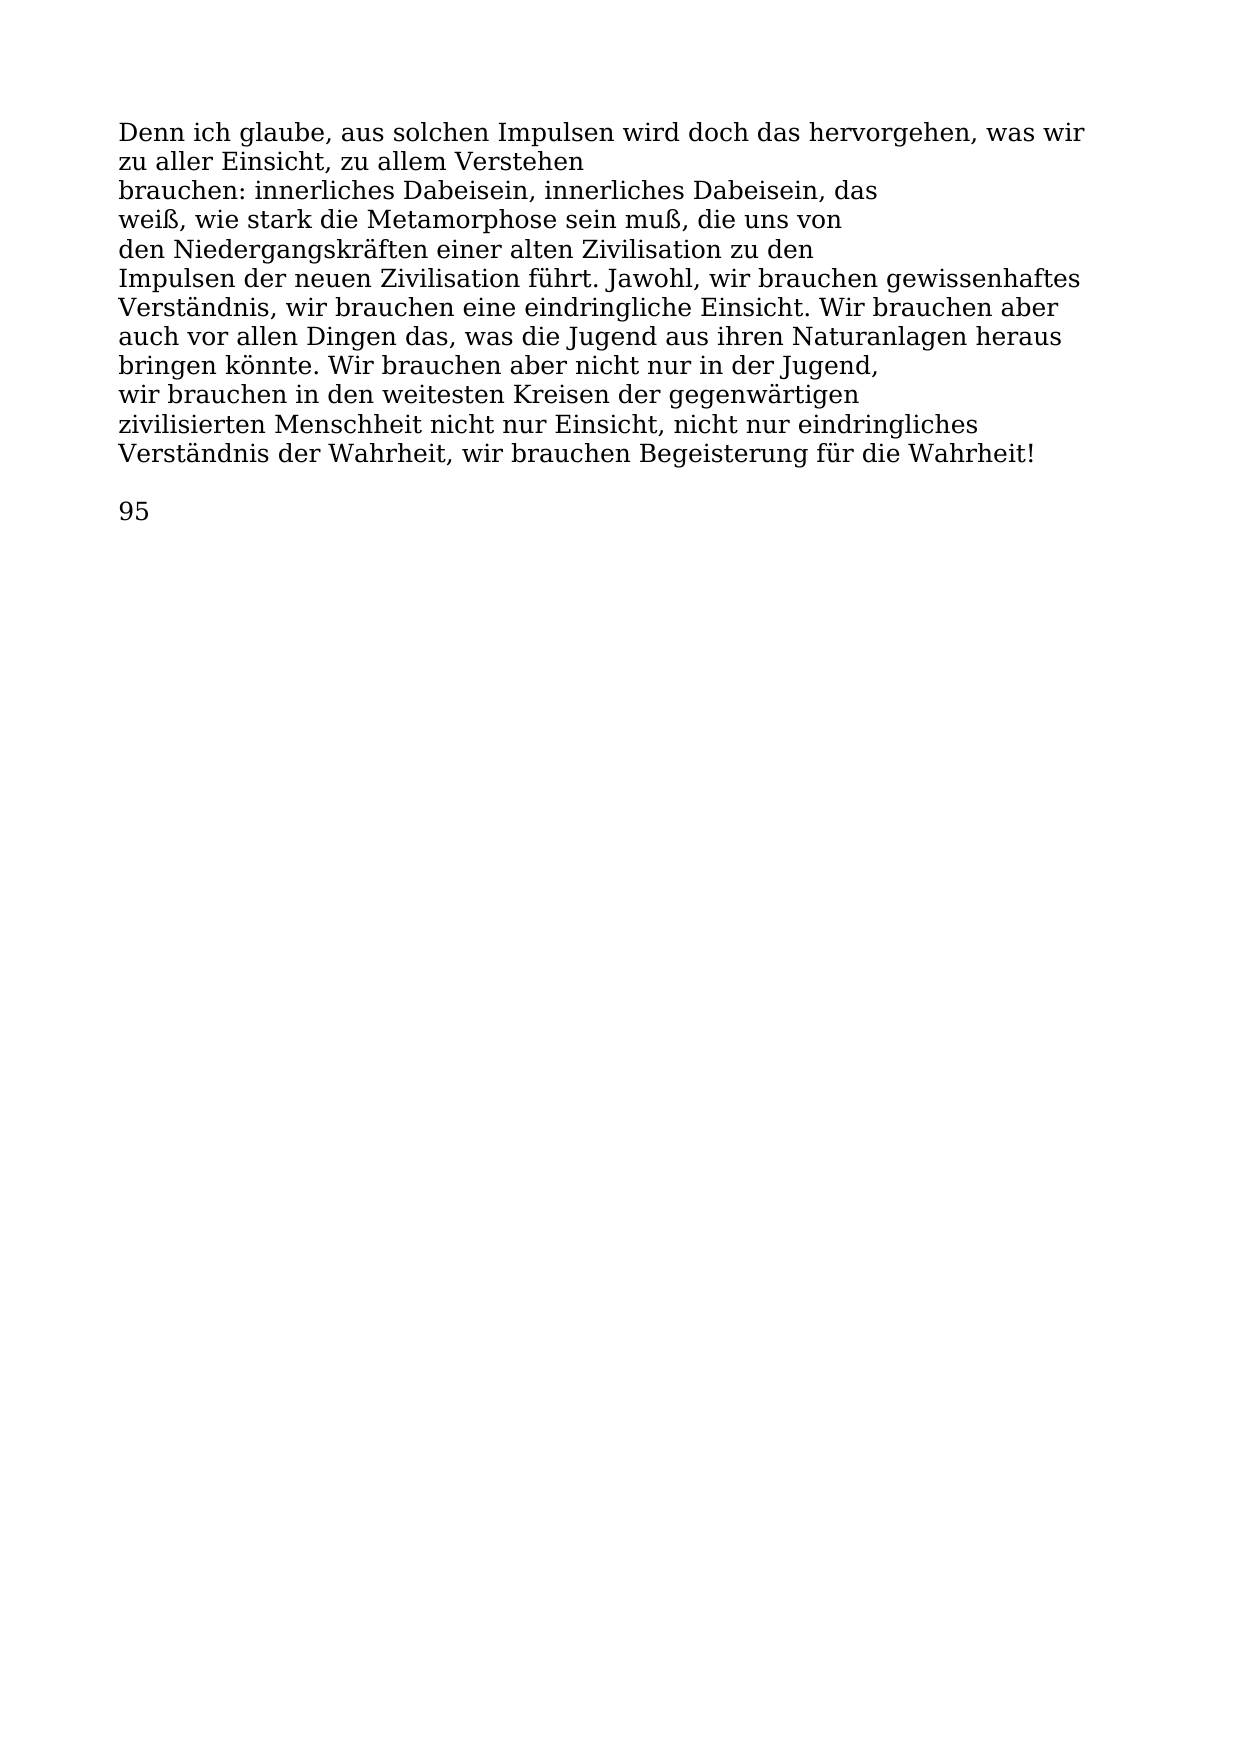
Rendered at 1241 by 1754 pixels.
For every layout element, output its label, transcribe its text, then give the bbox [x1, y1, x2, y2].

text wir brauchen in den weitesten Kreisen der gegenwärtigen [118, 381, 1122, 410]
text Denn ich glaube, aus solchen Impulsen wird doch das hervorgehen, was wir zu aller Einsicht, zu allem Verstehen [118, 118, 1122, 176]
text bringen könnte. Wir brauchen aber nicht nur in der Jugend, [118, 351, 1122, 381]
text den Niedergangskräften einer alten Zivilisation zu den [118, 235, 1122, 264]
text 95 [118, 497, 1122, 526]
text brauchen: innerliches Dabeisein, innerliches Dabeisein, das [118, 176, 1122, 206]
text zivilisierten Menschheit nicht nur Einsicht, nicht nur eindringliches Verständnis der Wahrheit, wir brauchen Begeisterung für die Wahrheit! [118, 410, 1122, 468]
text Impulsen der neuen Zivilisation führt. Jawohl, wir brauchen gewissenhaftes Verständnis, wir brauchen eine eindringliche Einsicht. Wir brauchen aber auch vor allen Dingen das, was die Jugend aus ihren Naturanlagen heraus [118, 264, 1122, 351]
text weiß, wie stark die Metamorphose sein muß, die uns von [118, 206, 1122, 235]
